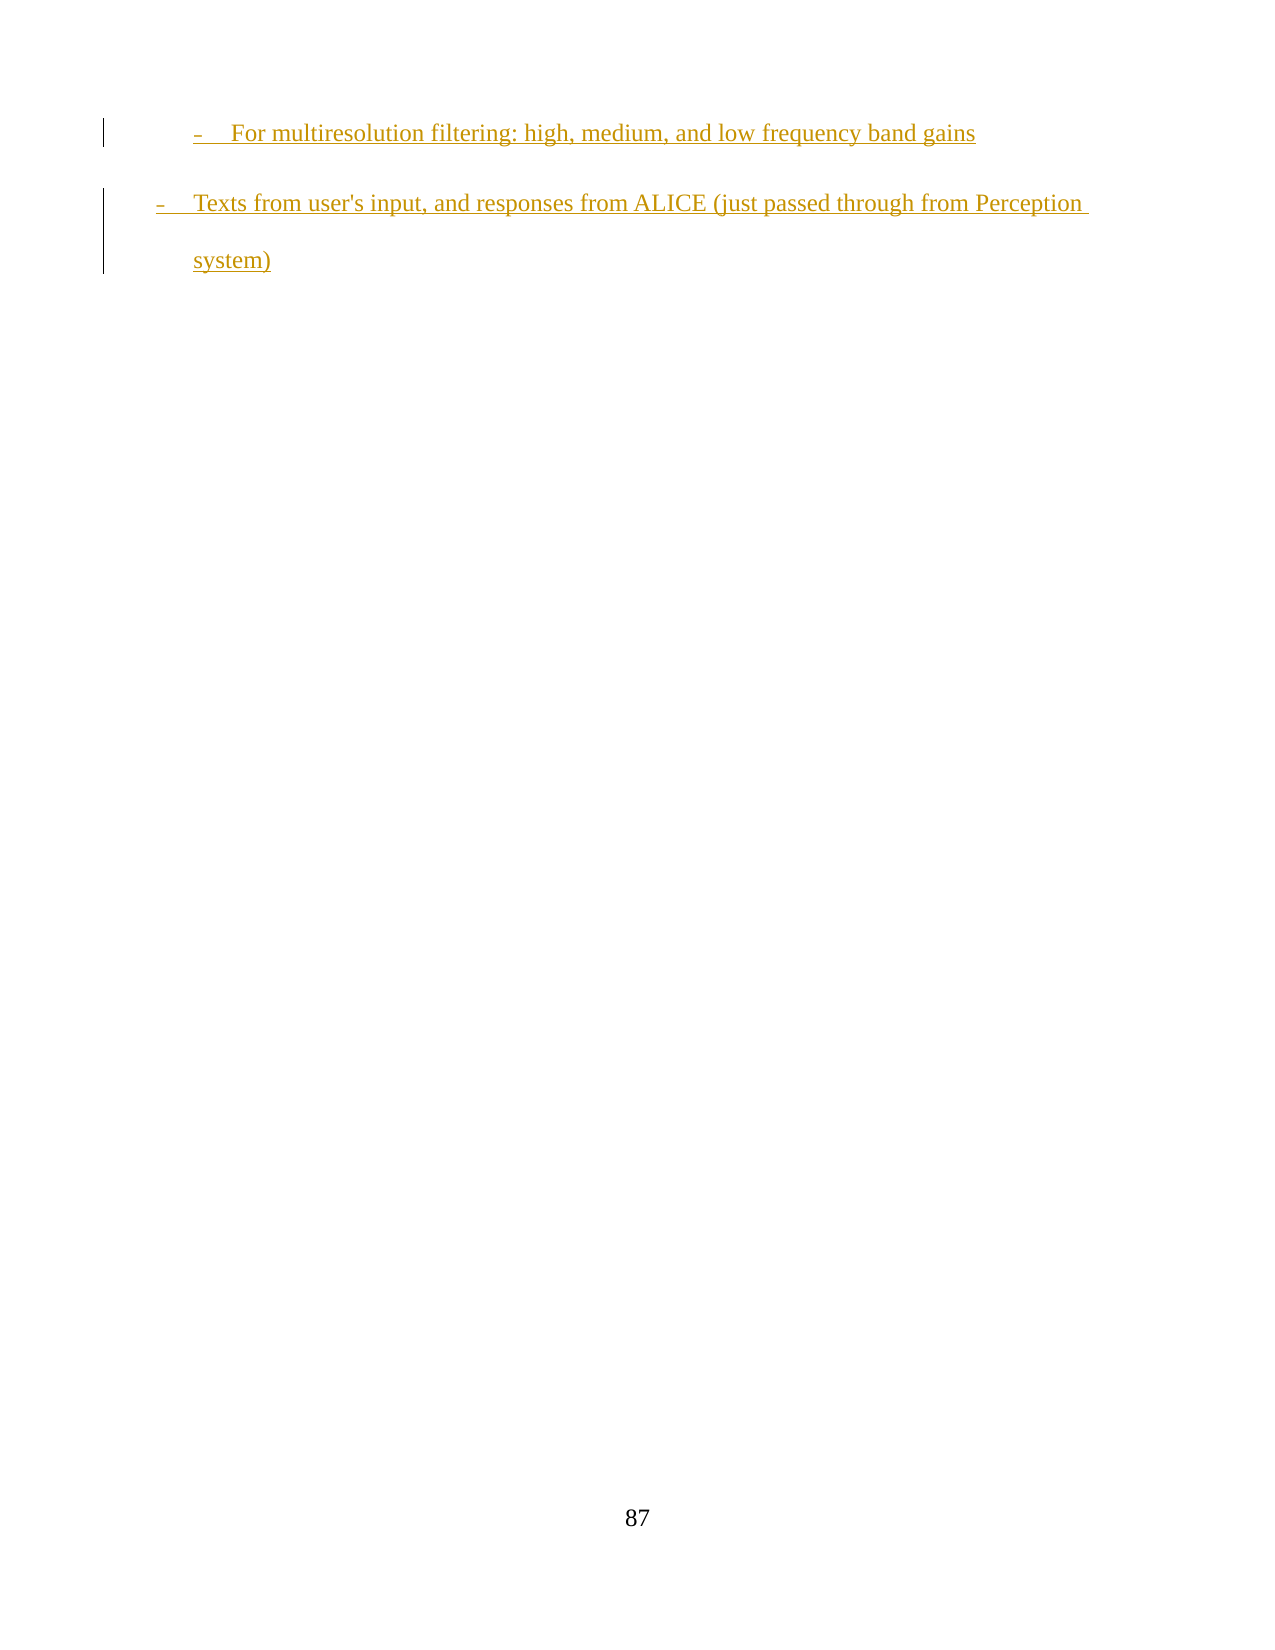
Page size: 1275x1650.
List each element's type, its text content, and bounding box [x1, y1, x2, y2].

list For multiresolution filtering: high, medium, and low frequency band gains [193, 118, 1157, 147]
list Texts from user's input, and responses from ALICE (just passed through from Perception system) [156, 188, 1157, 274]
